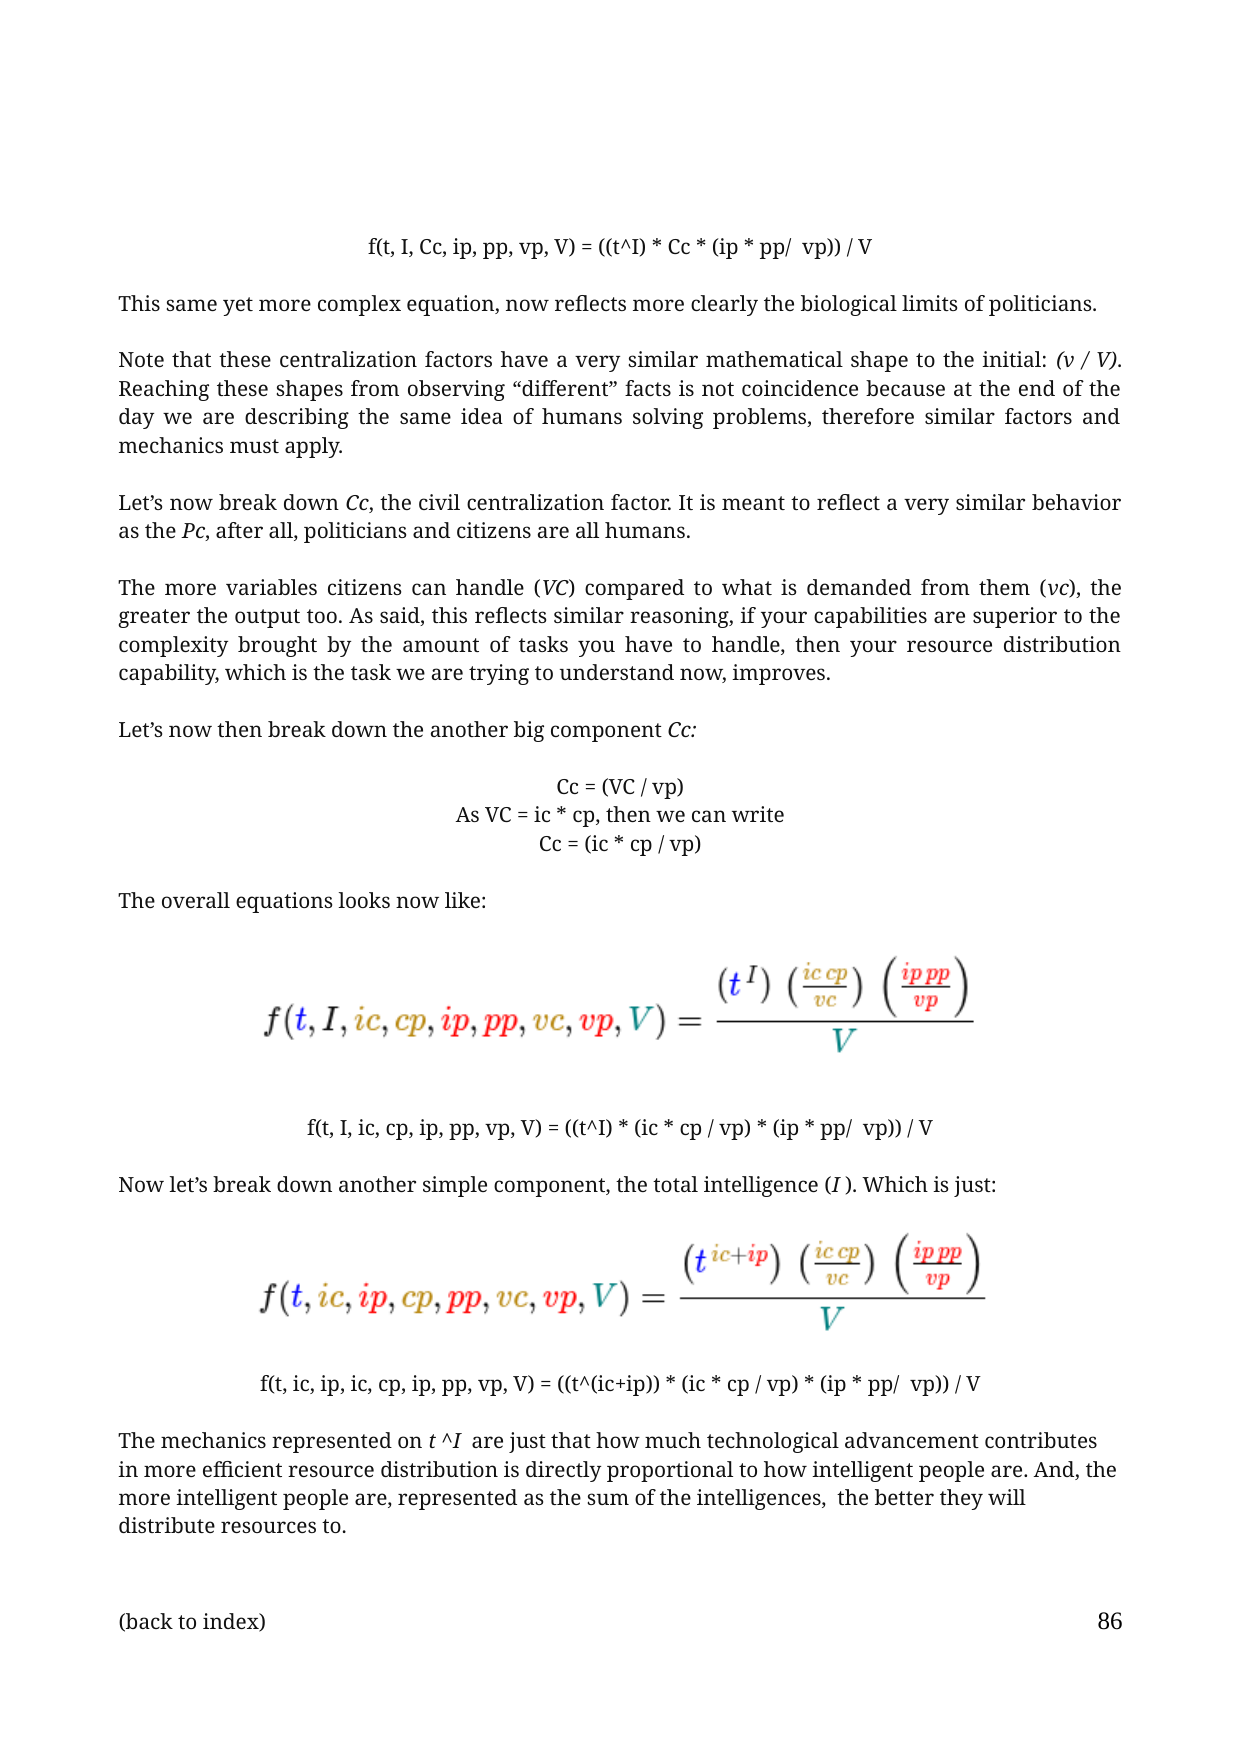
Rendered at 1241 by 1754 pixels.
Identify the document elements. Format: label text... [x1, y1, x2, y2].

text Cc = (VC / vp) [118, 772, 1122, 801]
text Let’s now break down Cc, the civil centralization factor. It is meant to reflect a very similar behavior as the Pc, after all, politicians and citizens are all humans. [118, 488, 1122, 545]
picture [242, 942, 999, 1070]
text This same yet more complex equation, now reflects more clearly the biological limits of politicians. [118, 289, 1122, 317]
text f(t, ic, ip, ic, cp, ip, pp, vp, V) = ((t^(ic+ip)) * (ic * cp / vp) * (ip * pp/ vp)) / V [118, 1369, 1122, 1398]
text Let’s now then break down the another big component Cc: [118, 715, 1122, 744]
text Note that these centralization factors have a very similar mathematical shape to the initial: (v / V). Reaching these shapes from observing “different” facts is not coincidence because at the end of the day we are describing the same idea of humans solving problems, therefore similar factors and mechanics must apply. [118, 346, 1122, 459]
text The overall equations looks now like: [118, 886, 1122, 914]
text Now let’s break down another simple component, the total intelligence (I ). Which is just: [118, 1170, 1122, 1199]
text As VC = ic * cp, then we can write [118, 801, 1122, 829]
text The more variables citizens can handle (VC) compared to what is demanded from them (vc), the greater the output too. As said, this reflects similar reasoning, if your capabilities are superior to the complexity brought by the amount of tasks you have to handle, then your resource distribution capability, which is the task we are trying to understand now, improves. [118, 573, 1122, 687]
text Cc = (ic * cp / vp) [118, 829, 1122, 857]
text The mechanics represented on t ^I are just that how much technological advancement contributes in more efficient resource distribution is directly proportional to how intelligent people are. And, the more intelligent people are, represented as the sum of the intelligences, the better they will distribute resources to. [118, 1426, 1122, 1540]
text f(t, I, Cc, ip, pp, vp, V) = ((t^I) * Cc * (ip * pp/ vp)) / V [118, 232, 1122, 260]
text f(t, I, ic, cp, ip, pp, vp, V) = ((t^I) * (ic * cp / vp) * (ip * pp/ vp)) / V [118, 1113, 1122, 1142]
picture [242, 1227, 998, 1348]
